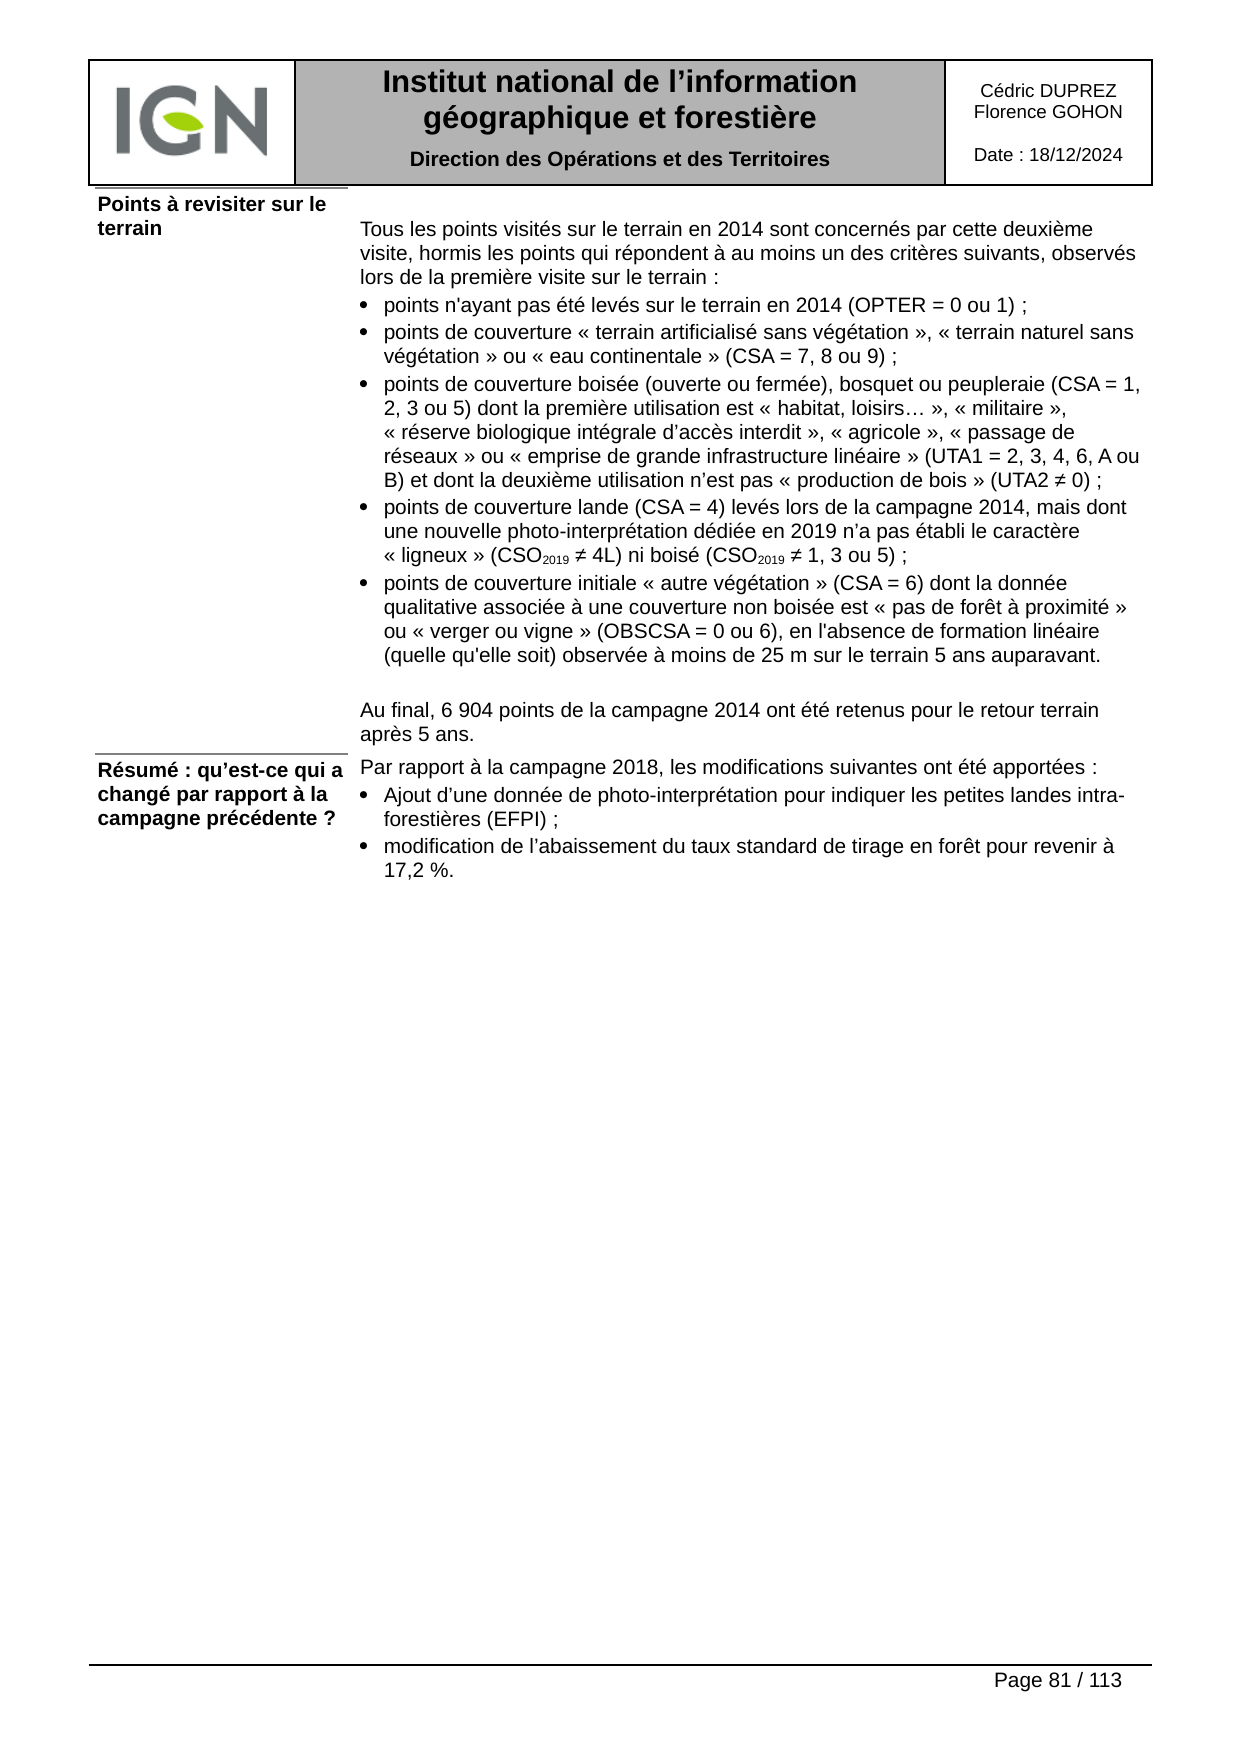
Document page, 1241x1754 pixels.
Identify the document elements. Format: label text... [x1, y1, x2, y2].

table_cell Tous les points visités sur le terrain en 2014 sont concernés par cette deuxième visite, hormis les points qui répondent à au moins un des critères suivants, observés lors de la première visite sur le terrain : points n'ayant pas été levés sur le terrain en 2014 (OPTER = 0 ou 1) ; points de couverture « terrain artificialisé sans végétation », « terrain naturel sans végétation » ou « eau continentale » (CSA = 7, 8 ou 9) ; points de couverture boisée (ouverte ou fermée), bosquet ou peupleraie (CSA = 1, 2, 3 ou 5) dont la première utilisation est « habitat, loisirs… », « militaire », « réserve biologique intégrale d’accès interdit », « agricole », « passage de réseaux » ou « emprise de grande infrastructure linéaire » (UTA1 = 2, 3, 4, 6, A ou B) et dont la deuxième utilisation n’est pas « production de bois » (UTA2 ≠ 0) ; points de couverture lande (CSA = 4) levés lors de la campagne 2014, mais dont une nouvelle photo-interprétation dédiée en 2019 n’a pas établi le caractère « ligneux » (CSO2019 ≠ 4L) ni boisé (CSO2019 ≠ 1, 3 ou 5) ; points de couverture initiale « autre végétation » (CSA = 6) dont la donnée qualitative associée à une couverture non boisée est « pas de forêt à proximité » ou « verger ou vigne » (OBSCSA = 0 ou 6), en l'absence de formation linéaire (quelle qu'elle soit) observée à moins de 25 m sur le terrain 5 ans auparavant. Au final, 6 904 points de la campagne 2014 ont été retenus pour le retour terrain après 5 ans. [354, 186, 1152, 751]
table_cell Résumé : qu’est-ce qui a changé par rapport à la campagne précédente ? [89, 751, 354, 916]
picture [91, 62, 293, 180]
table_cell Par rapport à la campagne 2018, les modifications suivantes ont été apportées : Ajout d’une donnée de photo-interprétation pour indiquer les petites landes intra-forestières (EFPI) ; modification de l’abaissement du taux standard de tirage en forêt pour revenir à 17,2 %. [354, 751, 1152, 916]
table_cell Points à revisiter sur le terrain [89, 186, 354, 751]
